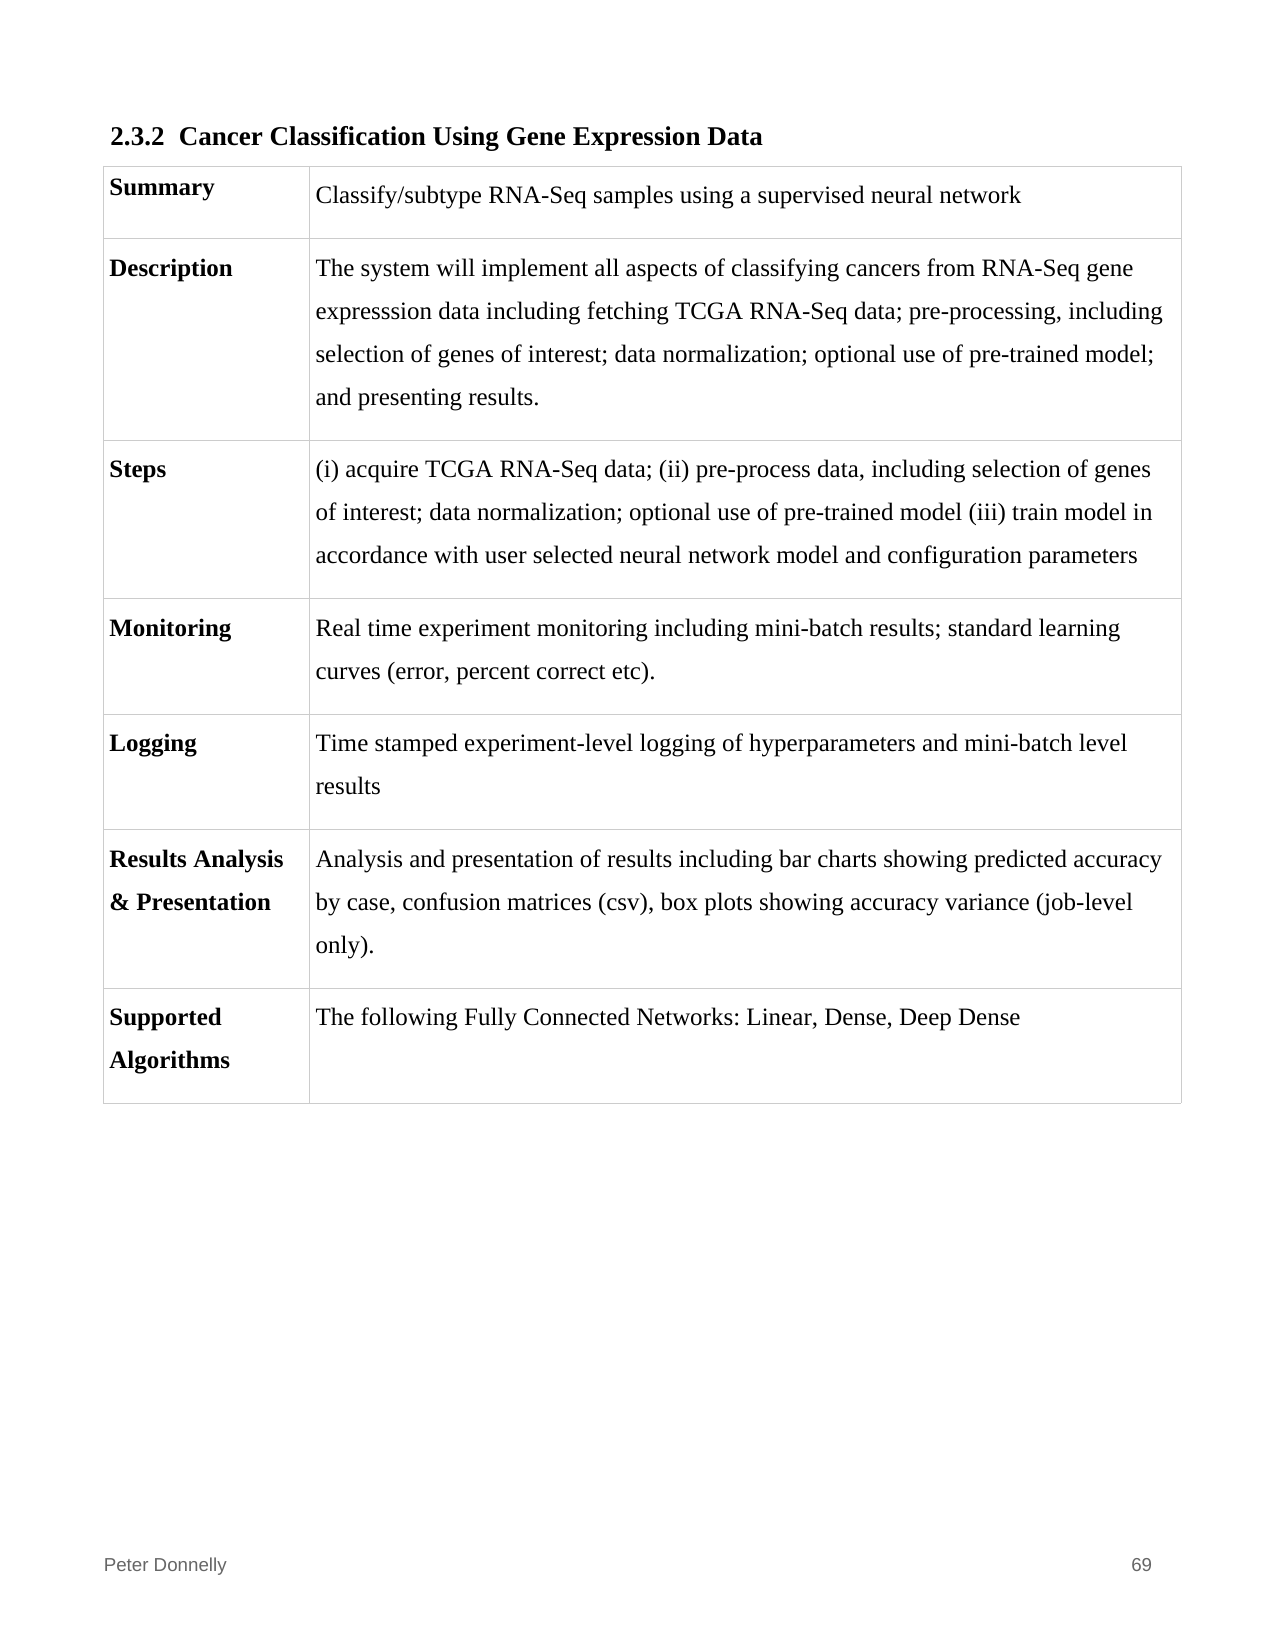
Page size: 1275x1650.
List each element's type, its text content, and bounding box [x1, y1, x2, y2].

table_cell Logging [104, 715, 309, 829]
table_header Classify/subtype RNA-Seq samples using a supervised neural network [310, 167, 1181, 238]
table_cell Supported Algorithms [104, 989, 309, 1103]
table_cell The system will implement all aspects of classifying cancers from RNA-Seq gene expresssion data including fetching TCGA RNA-Seq data; pre-processing, including selection of genes of interest; data normalization; optional use of pre-trained model; and presenting results. [310, 239, 1181, 440]
table_cell Description [104, 239, 309, 440]
table_cell Time stamped experiment-level logging of hyperparameters and mini-batch level results [310, 715, 1181, 829]
table_cell Steps [104, 441, 309, 598]
table_cell The following Fully Connected Networks: Linear, Dense, Deep Dense [310, 989, 1181, 1103]
table_cell Real time experiment monitoring including mini-batch results; standard learning curves (error, percent correct etc). [310, 599, 1181, 714]
table_header Summary [104, 167, 309, 238]
table_cell Monitoring [104, 599, 309, 714]
subtitle Cancer Classification Using Gene Expression Data [103, 120, 1181, 151]
table_cell Results Analysis & Presentation [104, 830, 309, 988]
table_cell (i) acquire TCGA RNA-Seq data; (ii) pre-process data, including selection of genes of interest; data normalization; optional use of pre-trained model (iii) train model in accordance with user selected neural network model and configuration parameters [310, 441, 1181, 598]
table_cell Analysis and presentation of results including bar charts showing predicted accuracy by case, confusion matrices (csv), box plots showing accuracy variance (job-level only). [310, 830, 1181, 988]
